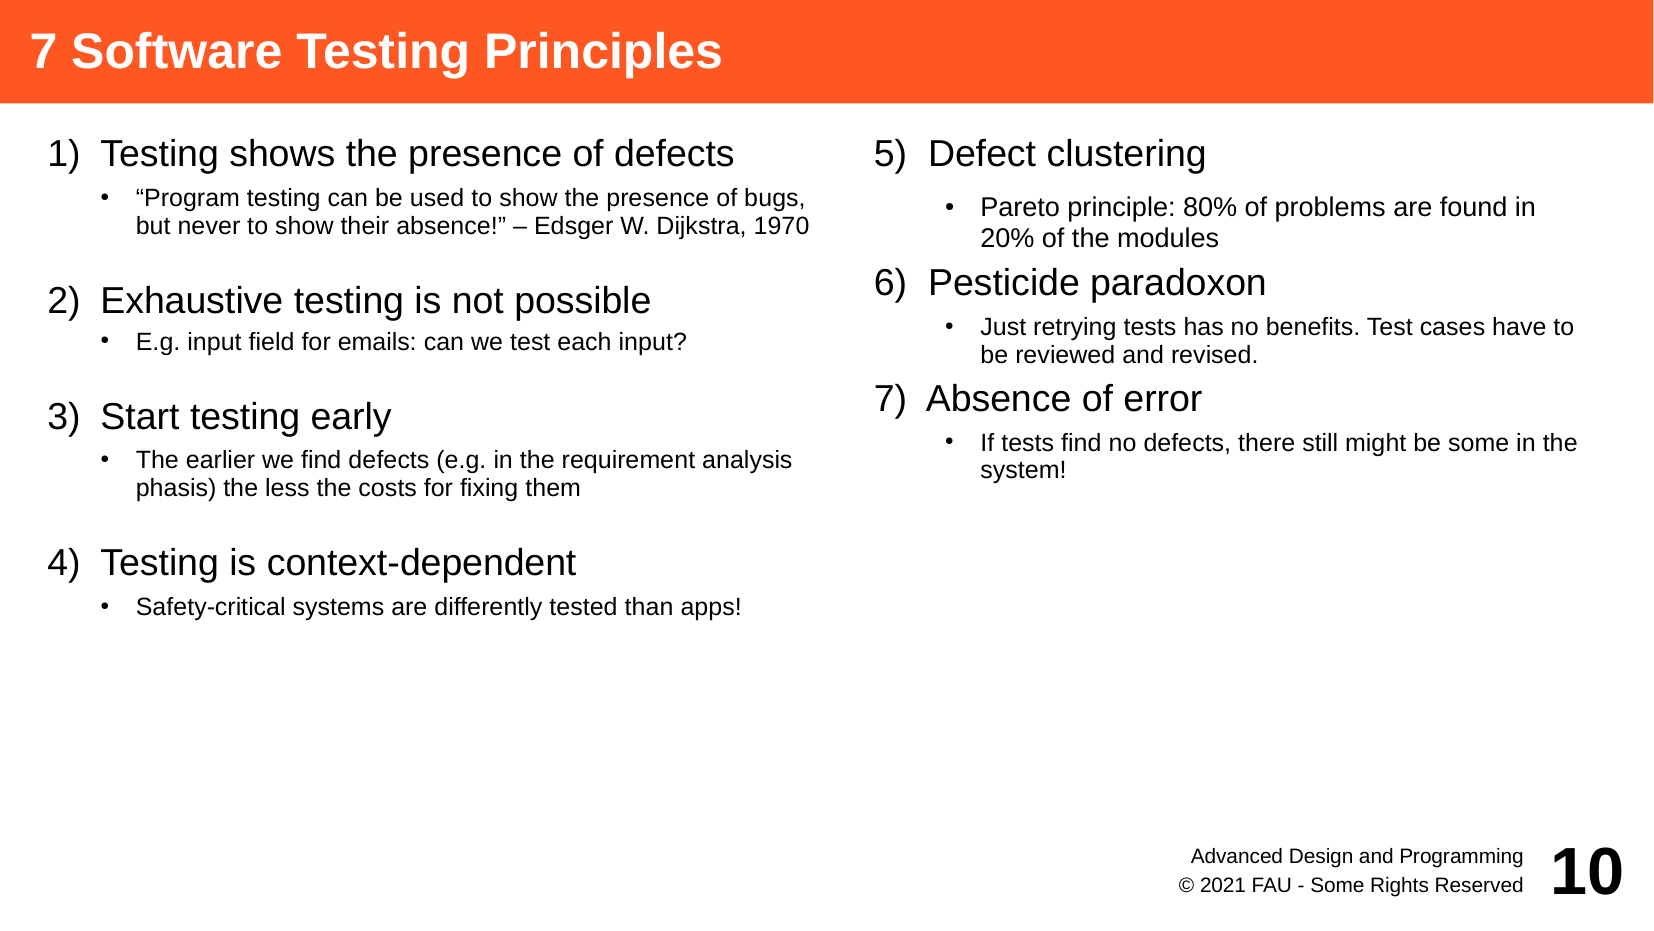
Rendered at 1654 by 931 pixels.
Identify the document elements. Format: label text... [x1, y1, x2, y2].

list 5) Defect clustering Pareto principle: 80% of problems are found in 20% of the modules 6) Pesticide paradoxon Just retrying tests has no benefits. Test cases have to be reviewed and revised. 7) Absence of error If tests find no defects, there still might be some in the system! [874, 132, 1580, 901]
title 7 Software Testing Principles [0, 0, 1654, 104]
list Testing shows the presence of defects “Program testing can be used to show the presence of bugs, but never to show their absence!” – Edsger W. Dijkstra, 1970 Exhaustive testing is not possible E.g. input field for emails: can we test each input? Start testing early The earlier we find defects (e.g. in the requirement analysis phasis) the less the costs for fixing them Testing is context-dependent Safety-critical systems are differently tested than apps! [29, 132, 841, 811]
